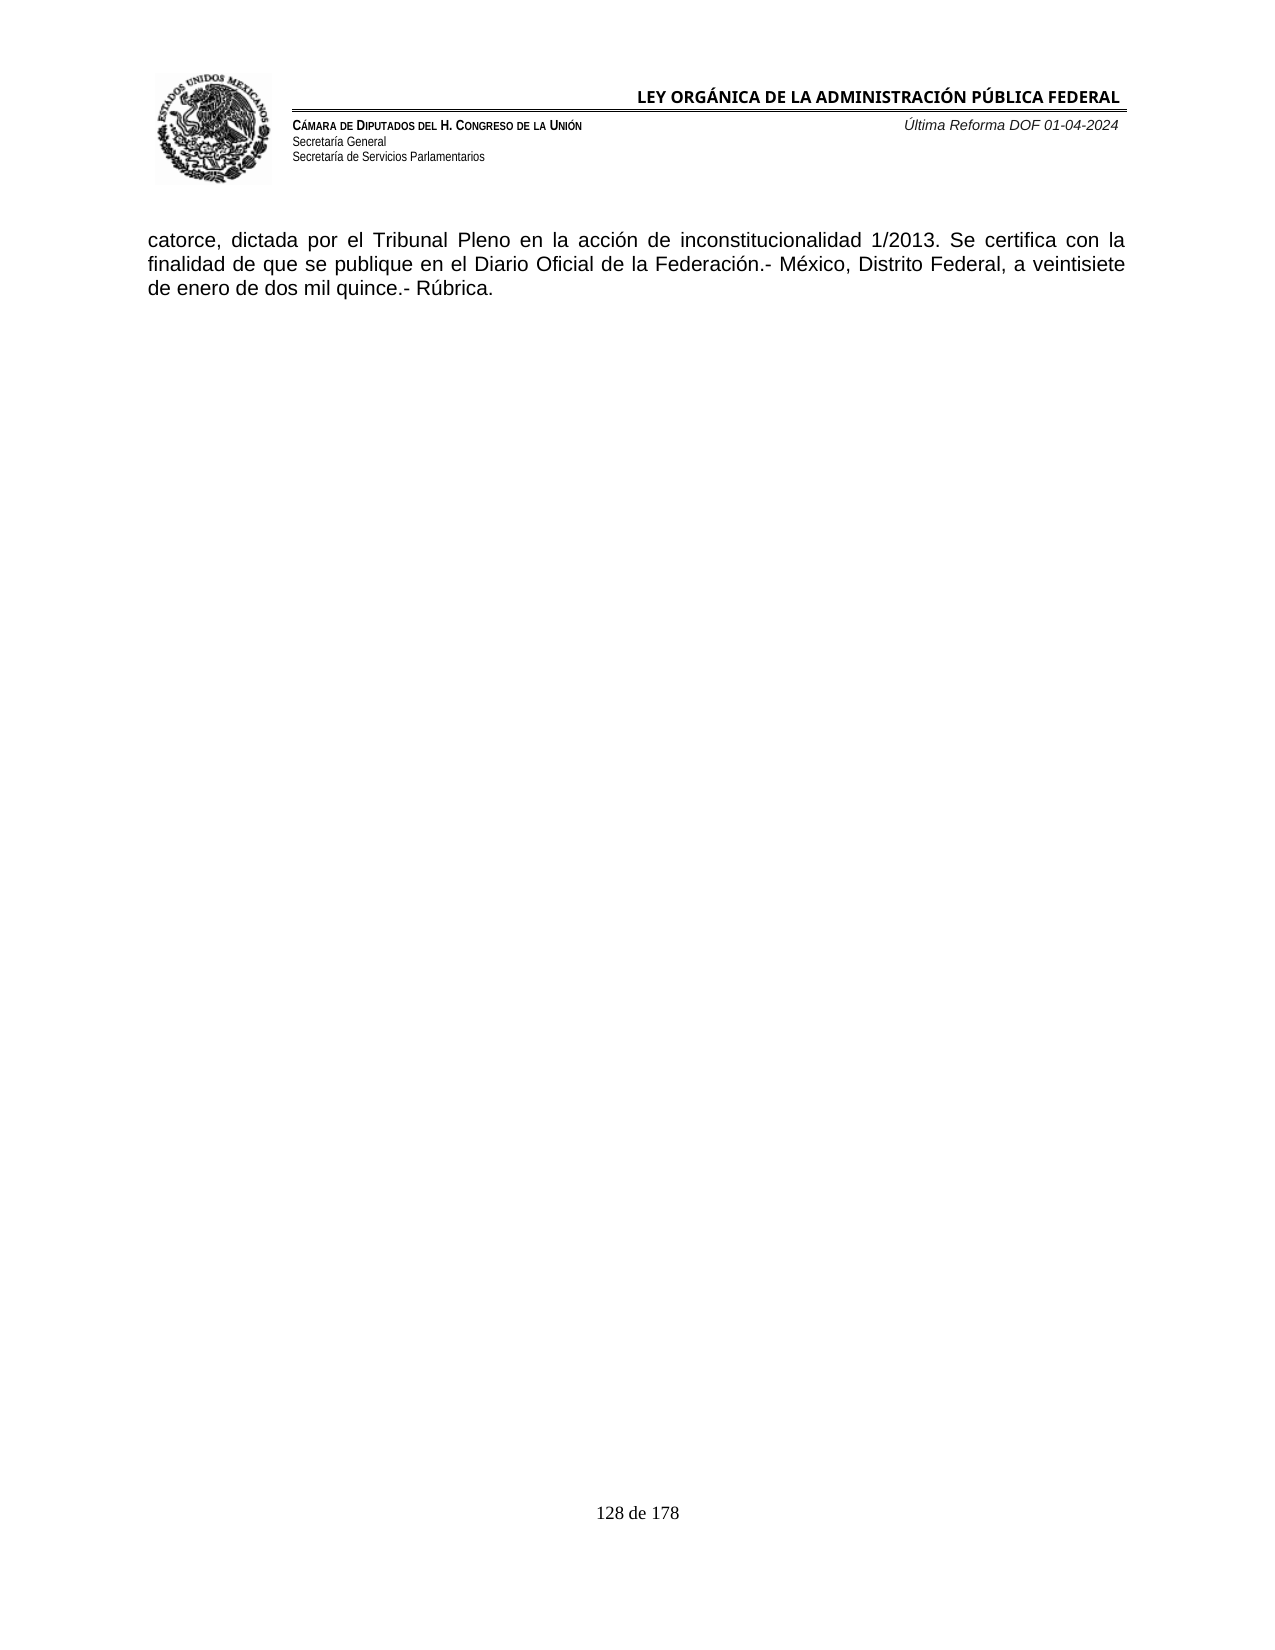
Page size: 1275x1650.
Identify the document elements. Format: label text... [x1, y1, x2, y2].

text catorce, dictada por el Tribunal Pleno en la acción de inconstitucionalidad 1/2013. Se certifica con la finalidad de que se publique en el Diario Oficial de la Federación.- México, Distrito Federal, a veintisiete de enero de dos mil quince.- Rúbrica. [148, 228, 1127, 300]
